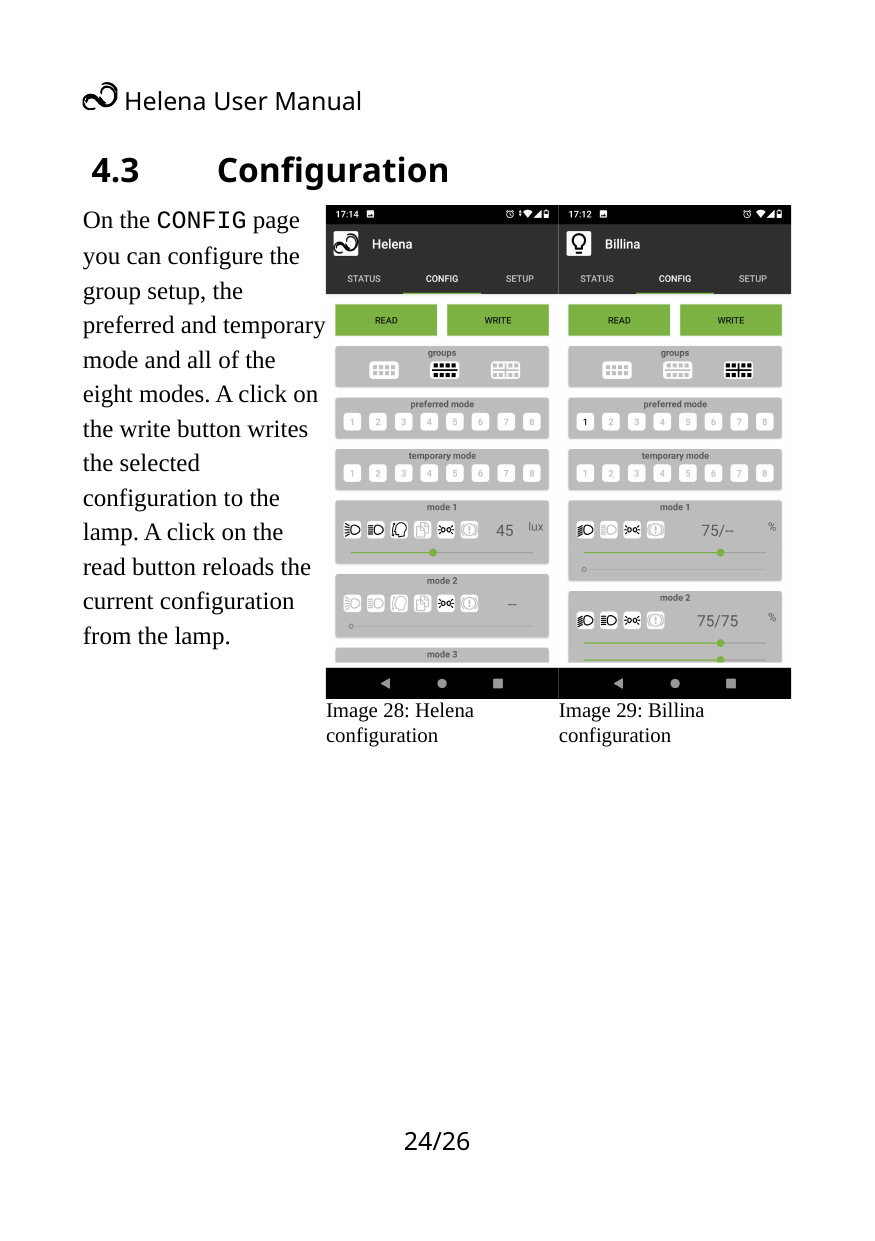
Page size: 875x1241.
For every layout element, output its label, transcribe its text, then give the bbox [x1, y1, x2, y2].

picture [325, 205, 792, 699]
text Image 28: Helena configuration [326, 699, 558, 747]
subtitle Configuration [83, 147, 791, 192]
text On the CONFIG page you can configure the group setup, the preferred and temporary mode and all of the eight modes. A click on the write button writes the selected configuration to the lamp. A click on the read button reloads the current configuration from the lamp. [83, 205, 326, 747]
text Image 29: Billina configuration [559, 699, 791, 747]
